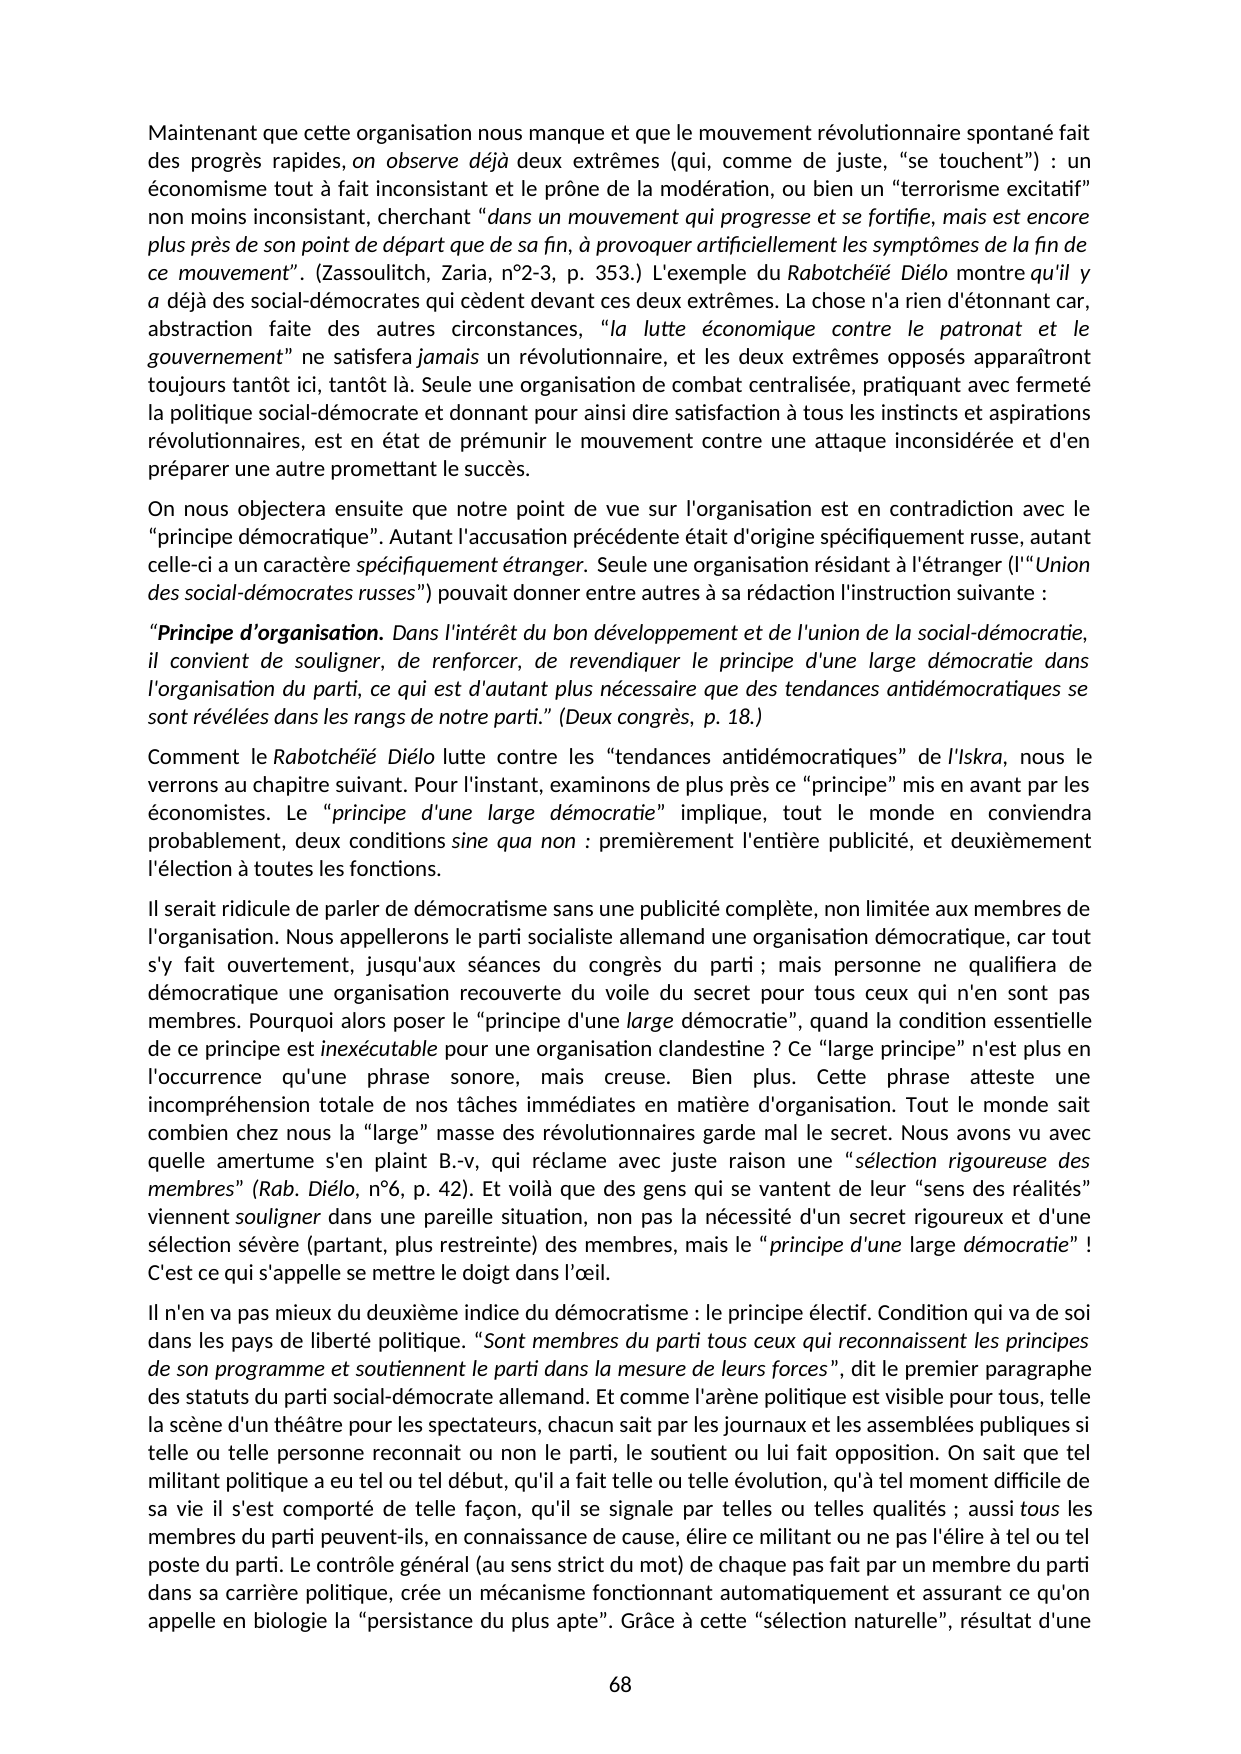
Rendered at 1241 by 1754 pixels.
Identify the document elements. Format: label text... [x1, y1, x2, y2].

text Comment le Rabotchéïé Diélo lutte contre les “tendances antidémocratiques” de l'Iskra, nous le verrons au chapitre suivant. Pour l'instant, examinons de plus près ce “principe” mis en avant par les économistes. Le “principe d'une large démocratie” implique, tout le monde en conviendra probablement, deux conditions sine qua non : premièrement l'entière publicité, et deuxièmement l'élection à toutes les fonctions. [148, 742, 1093, 882]
text “Principe d’organisation. Dans l'intérêt du bon développement et de l'union de la social-démocratie, il convient de souligner, de renforcer, de revendiquer le principe d'une large démocratie dans l'organisation du parti, ce qui est d'autant plus nécessaire que des tendances antidémocratiques se sont révélées dans les rangs de notre parti.” (Deux congrès, p. 18.) [148, 618, 1093, 730]
text Maintenant que cette organisation nous manque et que le mouvement révolutionnaire spontané fait des progrès rapides, on observe déjà deux extrêmes (qui, comme de juste, “se touchent”) : un économisme tout à fait inconsistant et le prône de la modération, ou bien un “terrorisme excitatif” non moins inconsistant, cherchant “dans un mouvement qui progresse et se fortifie, mais est encore plus près de son point de départ que de sa fin, à provoquer artificiellement les symptômes de la fin de ce mouvement”. (Zassoulitch, Zaria, n°2-3, p. 353.) L'exemple du Rabotchéïé Diélo montre qu'il y a déjà des social-démocrates qui cèdent devant ces deux extrêmes. La chose n'a rien d'étonnant car, abstraction faite des autres circonstances, “la lutte économique contre le patronat et le gouvernement” ne satisfera jamais un révolutionnaire, et les deux extrêmes opposés apparaîtront toujours tantôt ici, tantôt là. Seule une organisation de combat centralisée, pratiquant avec fermeté la politique social-démocrate et donnant pour ainsi dire satisfaction à tous les instincts et aspirations révolutionnaires, est en état de prémunir le mouvement contre une attaque inconsidérée et d'en préparer une autre promettant le succès. [148, 118, 1093, 482]
text Il n'en va pas mieux du deuxième indice du démocratisme : le principe électif. Condition qui va de soi dans les pays de liberté politique. “Sont membres du parti tous ceux qui reconnaissent les principes de son programme et soutiennent le parti dans la mesure de leurs forces”, dit le premier paragraphe des statuts du parti social-démocrate allemand. Et comme l'arène politique est visible pour tous, telle la scène d'un théâtre pour les spectateurs, chacun sait par les journaux et les assemblées publiques si telle ou telle personne reconnait ou non le parti, le soutient ou lui fait opposition. On sait que tel militant politique a eu tel ou tel début, qu'il a fait telle ou telle évolution, qu'à tel moment difficile de sa vie il s'est comporté de telle façon, qu'il se signale par telles ou telles qualités ; aussi tous les membres du parti peuvent-ils, en connaissance de cause, élire ce militant ou ne pas l'élire à tel ou tel poste du parti. Le contrôle général (au sens strict du mot) de chaque pas fait par un membre du parti dans sa carrière politique, crée un mécanisme fonctionnant automatiquement et assurant ce qu'on appelle en biologie la “persistance du plus apte”. Grâce à cette “sélection naturelle”, résultat d'une [148, 1298, 1093, 1634]
text On nous objectera ensuite que notre point de vue sur l'organisation est en contradiction avec le “principe démocratique”. Autant l'accusation précédente était d'origine spécifiquement russe, autant celle-ci a un caractère spécifiquement étranger. Seule une organisation résidant à l'étranger (l'“Union des social-démocrates russes”) pouvait donner entre autres à sa rédaction l'instruction suivante : [148, 494, 1093, 606]
text Il serait ridicule de parler de démocratisme sans une publicité complète, non limitée aux membres de l'organisation. Nous appellerons le parti socialiste allemand une organisation démocratique, car tout s'y fait ouvertement, jusqu'aux séances du congrès du parti ; mais personne ne qualifiera de démocratique une organisation recouverte du voile du secret pour tous ceux qui n'en sont pas membres. Pourquoi alors poser le “principe d'une large démocratie”, quand la condition essentielle de ce principe est inexécutable pour une organisation clandestine ? Ce “large principe” n'est plus en l'occurrence qu'une phrase sonore, mais creuse. Bien plus. Cette phrase atteste une incompréhension totale de nos tâches immédiates en matière d'organisation. Tout le monde sait combien chez nous la “large” masse des révolutionnaires garde mal le secret. Nous avons vu avec quelle amertume s'en plaint B.-v, qui réclame avec juste raison une “sélection rigoureuse des membres” (Rab. Diélo, n°6, p. 42). Et voilà que des gens qui se vantent de leur “sens des réalités” viennent souligner dans une pareille situation, non pas la nécessité d'un secret rigoureux et d'une sélection sévère (partant, plus restreinte) des membres, mais le “principe d'une large démocratie” ! C'est ce qui s'appelle se mettre le doigt dans l’œil. [148, 894, 1093, 1286]
